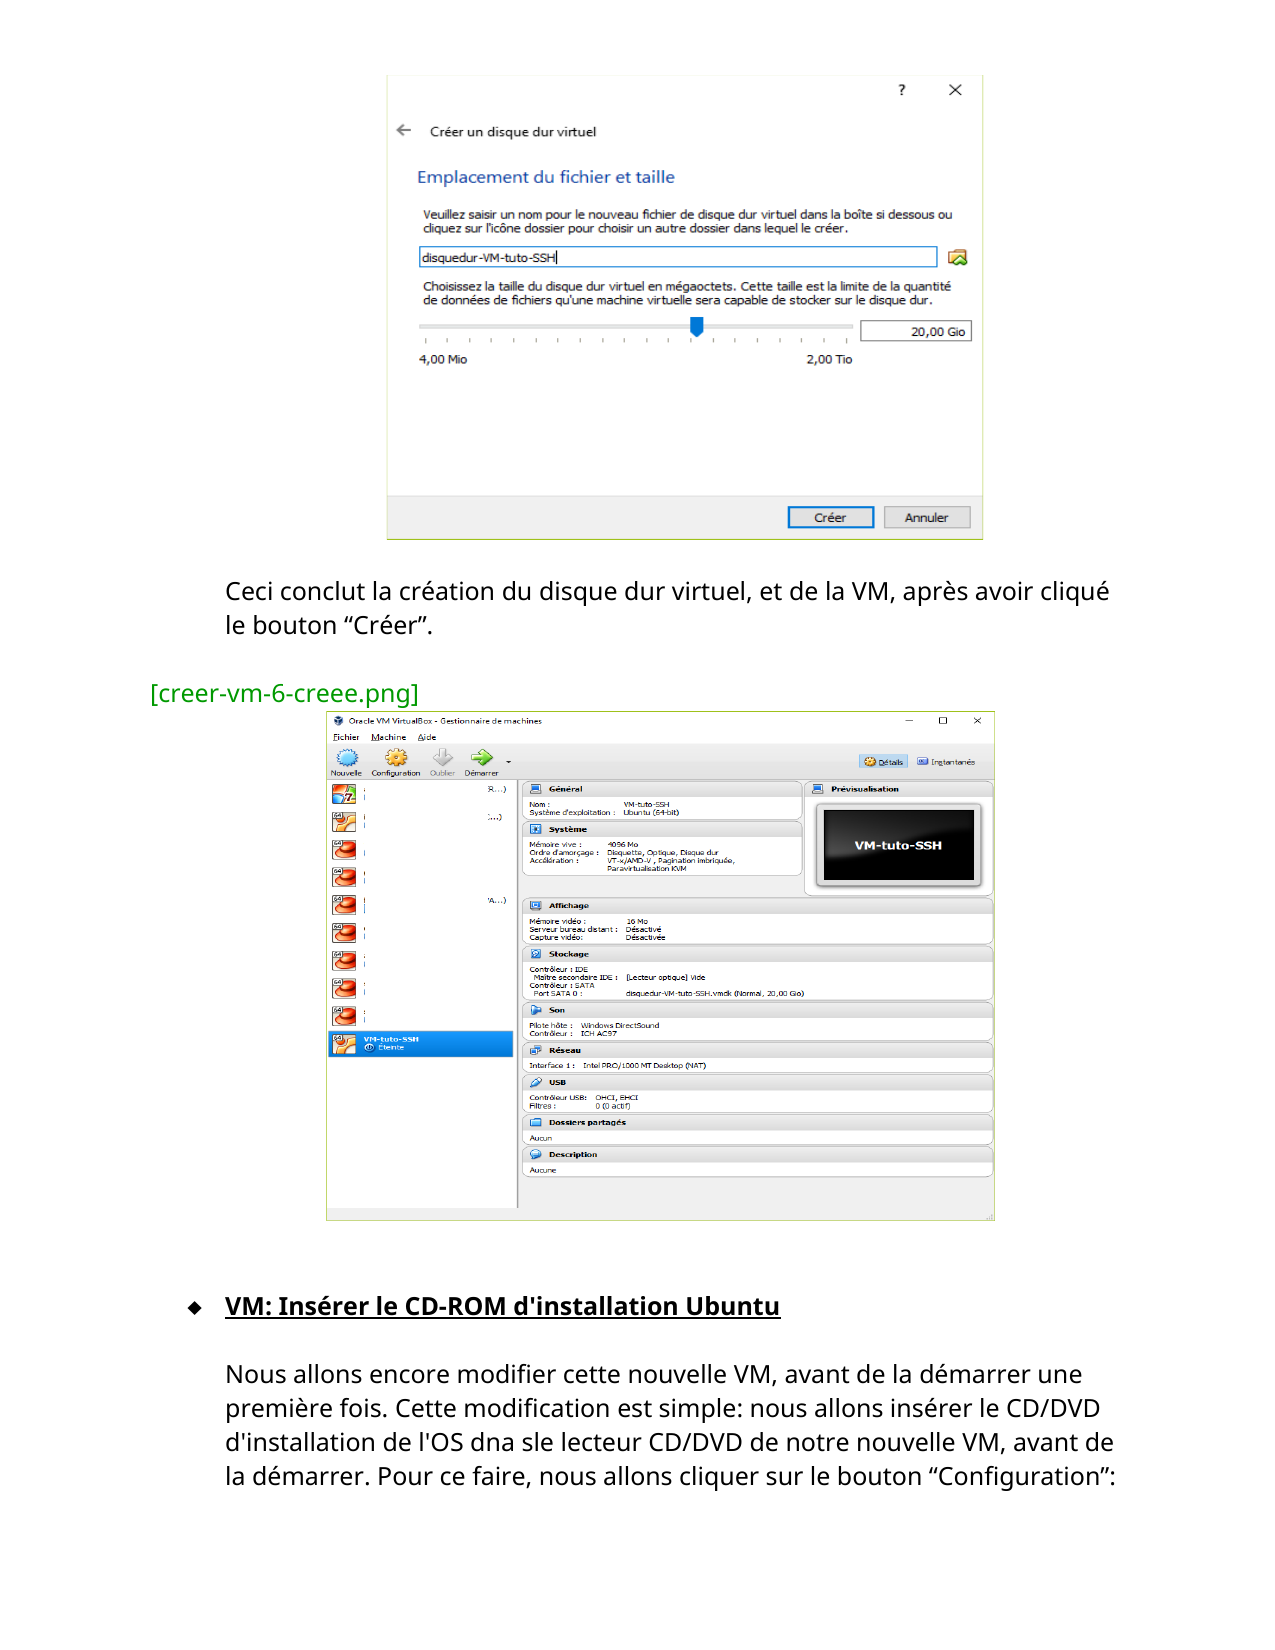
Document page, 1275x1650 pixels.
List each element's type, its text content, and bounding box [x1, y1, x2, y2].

picture [386, 75, 984, 540]
picture [326, 711, 995, 1221]
list Nous allons encore modifier cette nouvelle VM, avant de la démarrer une première fois. Cette modification est simple: nous allons insérer le CD/DVD d'installation de l'OS dna sle lecteur CD/DVD de notre nouvelle VM, avant de la démarrer. Pour ce faire, nous allons cliquer sur le bouton “Configuration”: [187, 1357, 1125, 1493]
list VM: Insérer le CD-ROM d'installation Ubuntu [187, 1289, 1125, 1323]
list Ceci conclut la création du disque dur virtuel, et de la VM, après avoir cliqué le bouton “Créer”. [187, 573, 1125, 641]
text [creer-vm-6-creee.png] [150, 675, 1125, 709]
